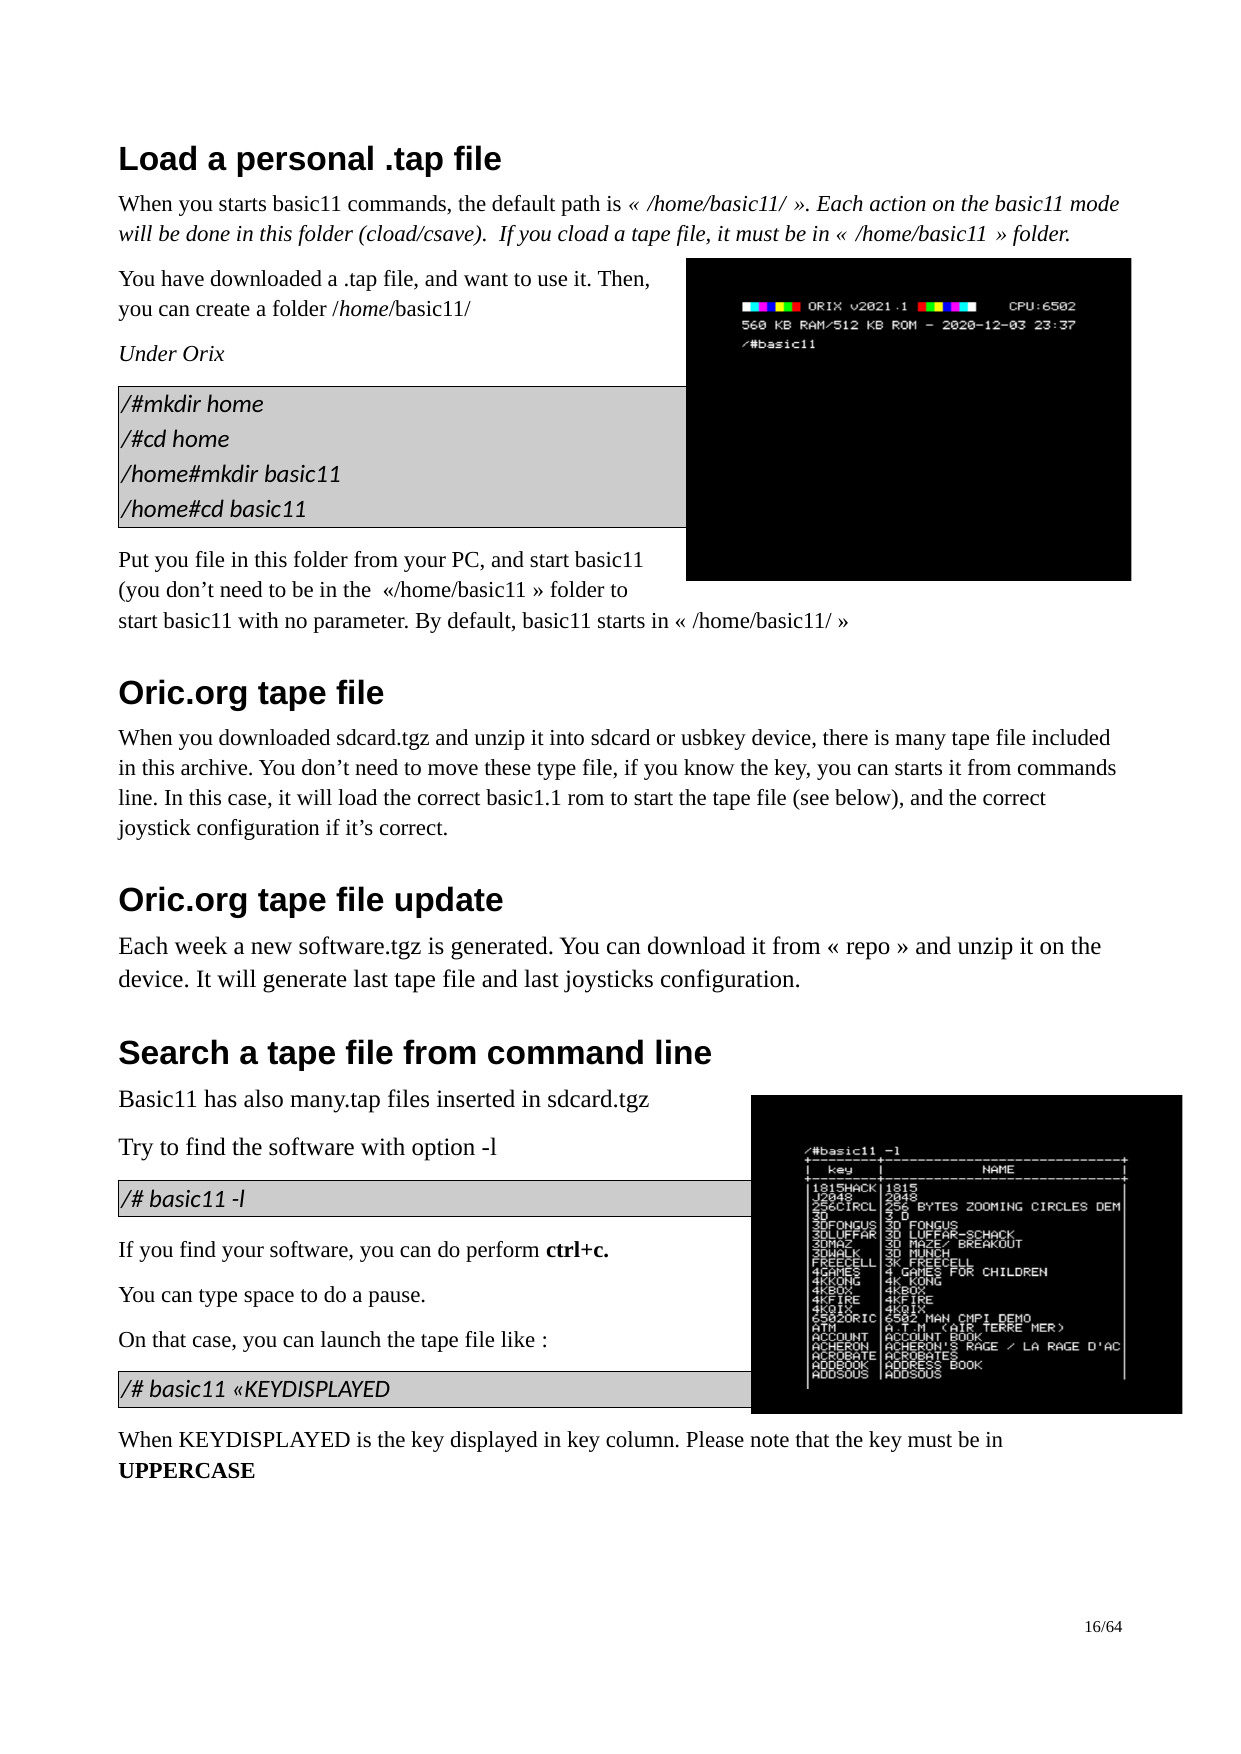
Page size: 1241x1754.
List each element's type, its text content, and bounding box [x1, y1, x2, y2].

text Under Orix [118, 341, 686, 367]
text When you starts basic11 commands, the default path is « /home/basic11/ ». Each action on the basic11 mode will be done in this folder (cload/csave). If you cload a tape file, it must be in « /home/basic11 » folder. [118, 190, 1122, 247]
subtitle Search a tape file from command line [118, 1033, 1122, 1072]
text You have downloaded a .tap file, and want to use it. Then, you can create a folder /home/basic11/ [118, 265, 686, 322]
subtitle Load a personal .tap file [118, 139, 1122, 178]
text Basic11 has also many.tap files inserted in sdcard.tgz [118, 1084, 1122, 1113]
text /# basic11 «KEYDISPLAYED [119, 1372, 751, 1407]
subtitle Oric.org tape file [118, 673, 1122, 711]
text /#mkdir home /#cd home /home#mkdir basic11 /home#cd basic11 [119, 387, 686, 527]
picture [686, 258, 1132, 581]
picture [751, 1095, 1183, 1414]
text Put you file in this folder from your PC, and start basic11 (you don’t need to be in the «/home/basic11 » folder to start basic11 with no parameter. By default, basic11 starts in « /home/basic11/ » [118, 546, 1122, 633]
text Each week a new software.tgz is generated. You can download it from « repo » and unzip it on the device. It will generate last tape file and last joysticks configuration. [118, 931, 1122, 993]
text If you find your software, you can do perform ctrl+c. [118, 1236, 751, 1262]
text When you downloaded sdcard.tgz and unzip it into sdcard or usbkey device, there is many tape file included in this archive. You don’t need to move these type file, if you know the key, you can starts it from commands line. In this case, it will load the correct basic1.1 rom to start the tape file (see below), and the correct joystick configuration if it’s correct. [118, 724, 1122, 841]
text Try to find the software with option -l [118, 1132, 751, 1161]
text You can type space to do a pause. [118, 1281, 751, 1307]
text /# basic11 -l [119, 1181, 751, 1216]
subtitle Oric.org tape file update [118, 880, 1122, 919]
text When KEYDISPLAYED is the key displayed in key column. Please note that the key must be in UPPERCASE [118, 1426, 1122, 1483]
text On that case, you can launch the tape file like : [118, 1326, 751, 1352]
